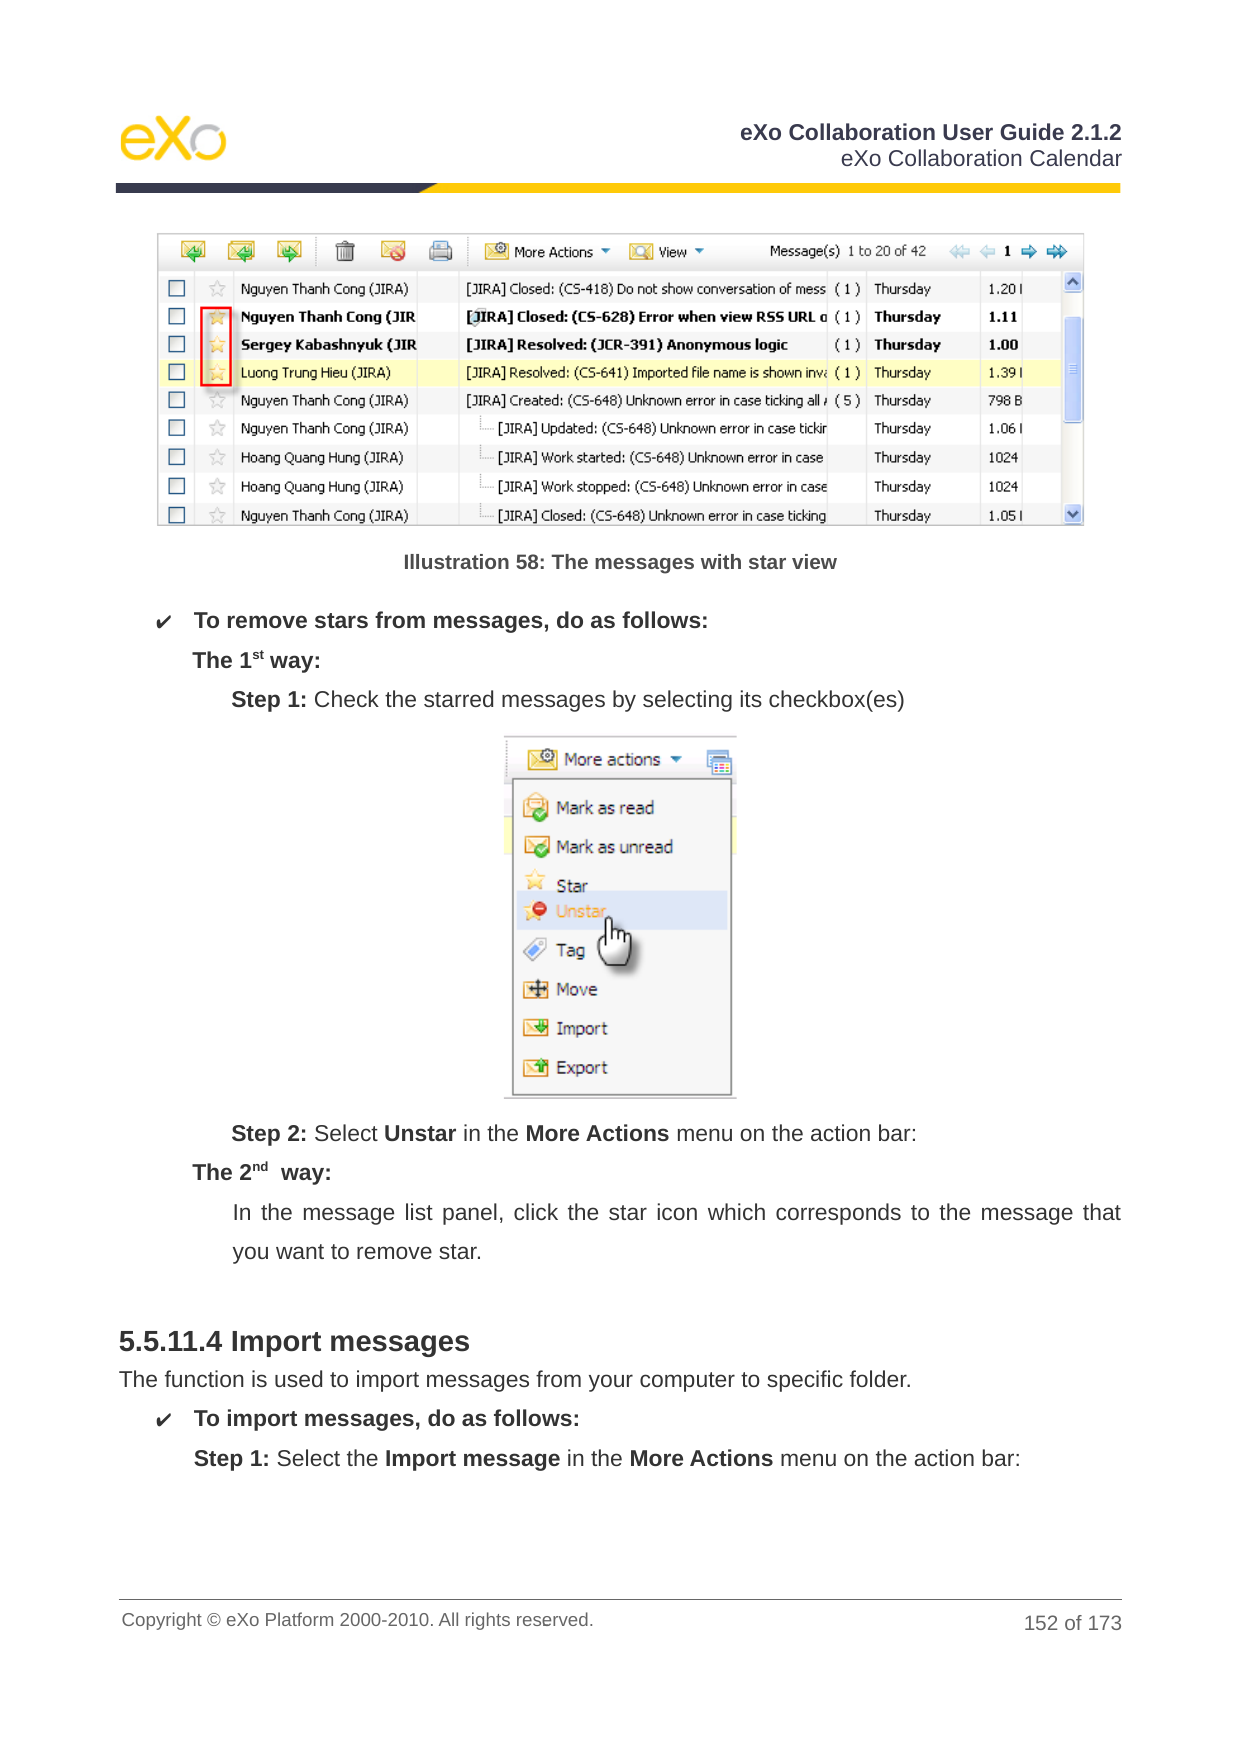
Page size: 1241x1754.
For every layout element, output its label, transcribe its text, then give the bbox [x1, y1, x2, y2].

subtitle Import messages [118, 1324, 1122, 1358]
text The 2nd way: [118, 1159, 1122, 1185]
picture [120, 115, 227, 161]
picture [156, 232, 1085, 526]
picture [115, 183, 1121, 193]
list To import messages, do as follows: [156, 1405, 1122, 1431]
list In the message list panel, click the star icon which corresponds to the message that you want to remove star. [195, 1198, 1122, 1264]
picture [503, 733, 737, 1099]
text Illustration 58: The messages with star view [157, 526, 1084, 573]
text The function is used to import messages from your computer to specific folder. [118, 1366, 1122, 1392]
list Step 1: Check the starred messages by selecting its checkbox(es) [193, 686, 1122, 713]
list Step 1: Select the Import message in the More Actions menu on the action bar: [156, 1444, 1122, 1471]
text The 1st way: [118, 647, 1122, 673]
list Step 2: Select Unstar in the More Actions menu on the action bar: [193, 1099, 1122, 1146]
list To remove stars from messages, do as follows: [156, 607, 1122, 634]
